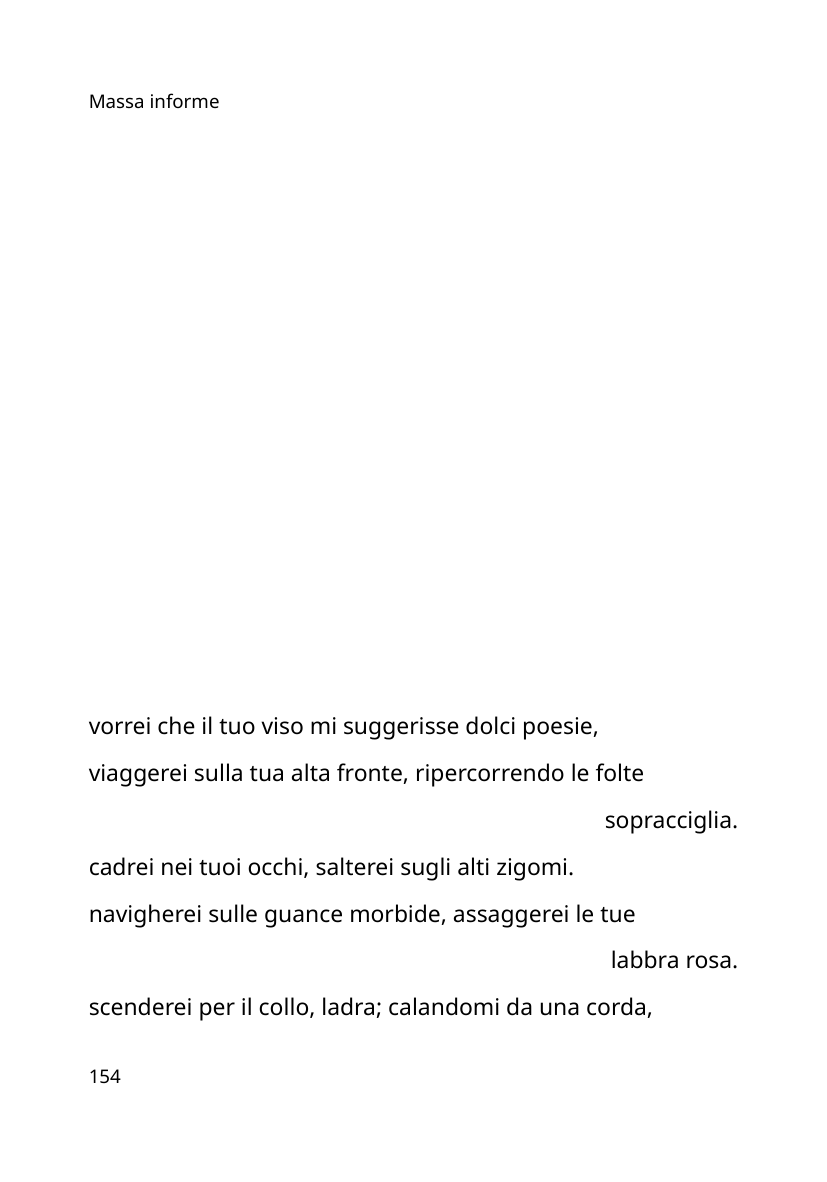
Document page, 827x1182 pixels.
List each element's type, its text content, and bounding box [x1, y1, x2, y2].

text sopracciglia. [88, 804, 738, 835]
text scenderei per il collo, ladra; calandomi da una corda, [88, 991, 738, 1022]
text vorrei che il tuo viso mi suggerisse dolci poesie, [88, 710, 738, 741]
text cadrei nei tuoi occhi, salterei sugli alti zigomi. [88, 851, 738, 882]
text viaggerei sulla tua alta fronte, ripercorrendo le folte [88, 757, 738, 788]
text labbra rosa. [88, 944, 738, 976]
text navigherei sulle guance morbide, assaggerei le tue [88, 897, 738, 929]
